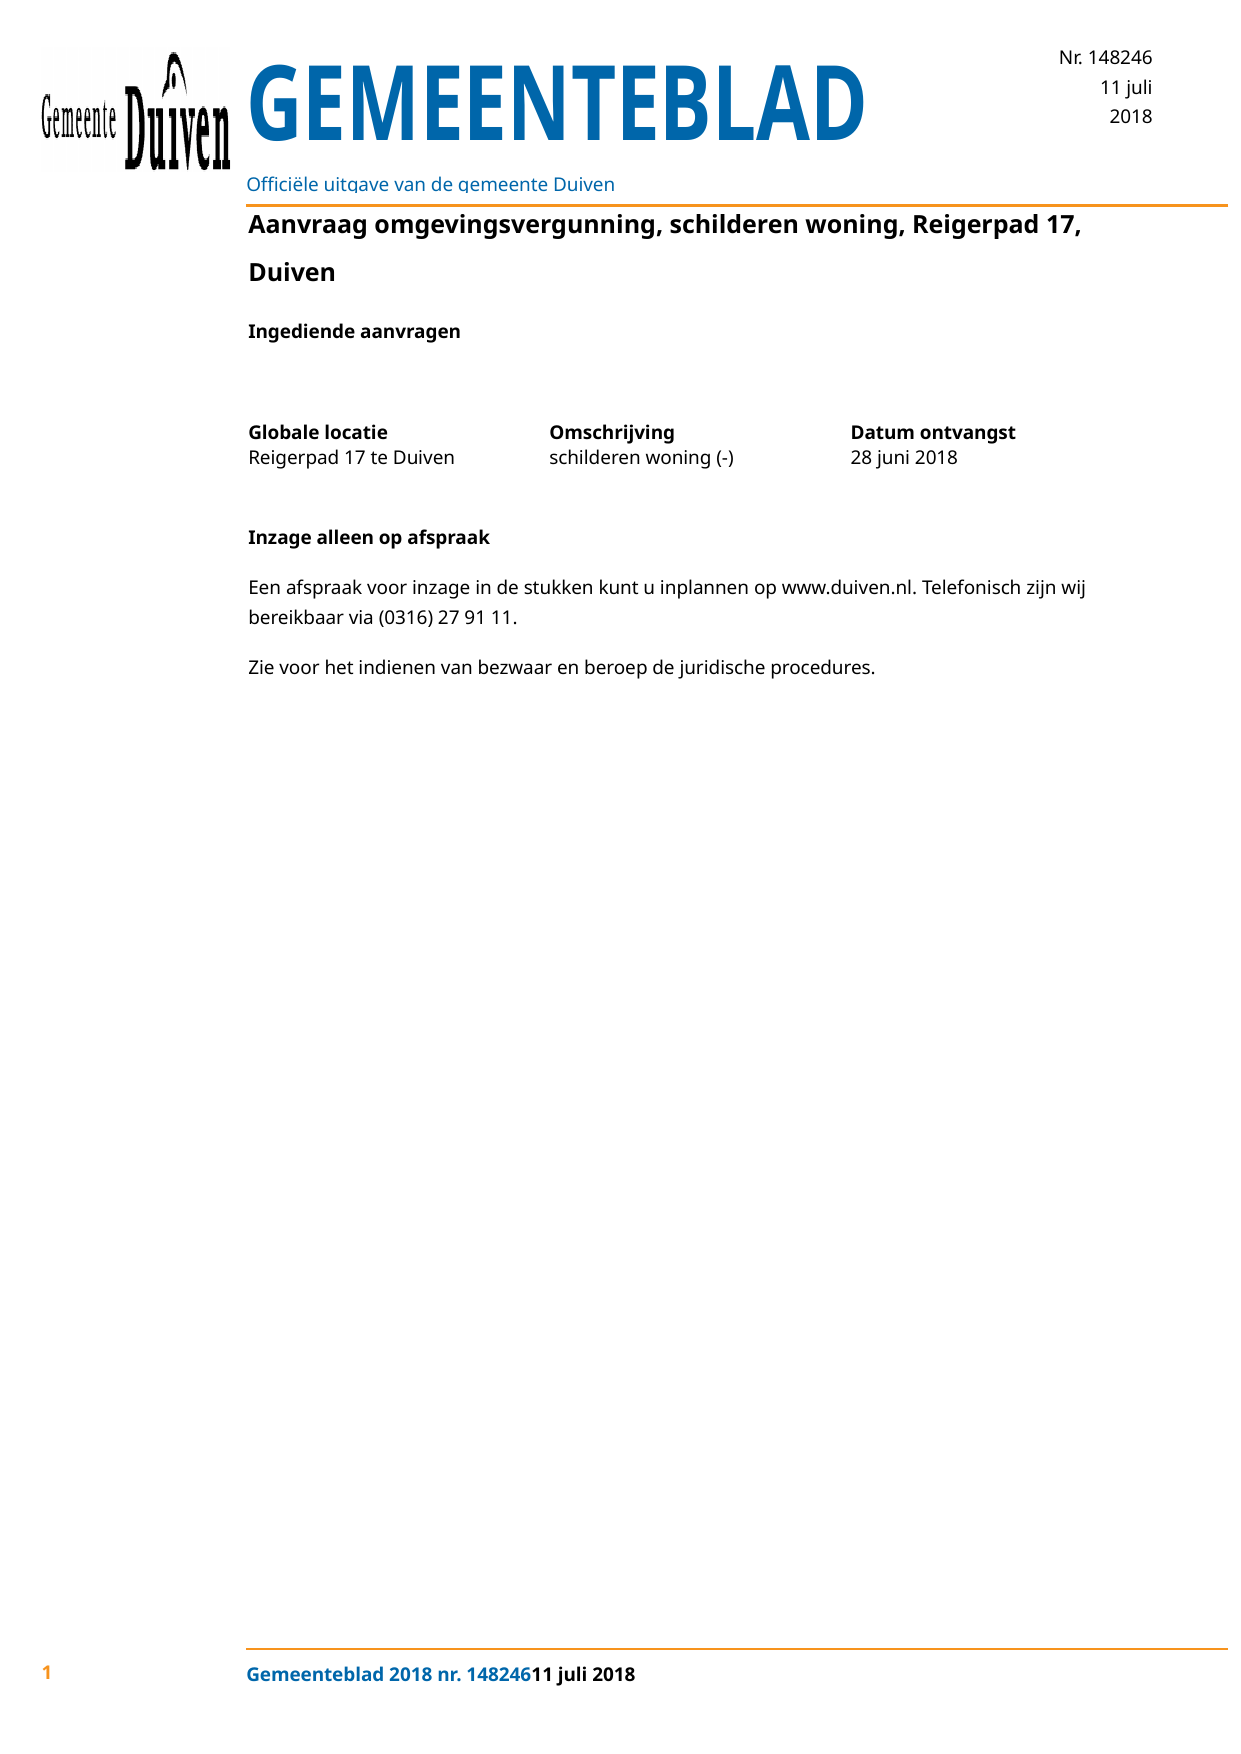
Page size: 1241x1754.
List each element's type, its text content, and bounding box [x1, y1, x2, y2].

table_cell schilderen woning (-) [549, 445, 850, 470]
table_cell 28 juni 2018 [850, 445, 1152, 470]
text Een afspraak voor inzage in de stukken kunt u inplannen op www.duiven.nl. Telefonisch zijn wij bereikbaar via (0316) 27 91 11. [248, 574, 1152, 630]
text Inzage alleen op afspraak [248, 524, 1152, 550]
table_header Omschrijving [549, 419, 850, 444]
picture [41, 47, 231, 172]
table_header Datum ontvangst [850, 419, 1152, 444]
table_cell Reigerpad 17 te Duiven [248, 445, 549, 470]
text Aanvraag omgevingsvergunning, schilderen woning, Reigerpad 17, Duiven [248, 207, 1152, 288]
table_header Globale locatie [248, 419, 549, 444]
text Zie voor het indienen van bezwaar en beroep de juridische procedures. [248, 654, 1152, 680]
text Ingediende aanvragen [248, 318, 1152, 344]
